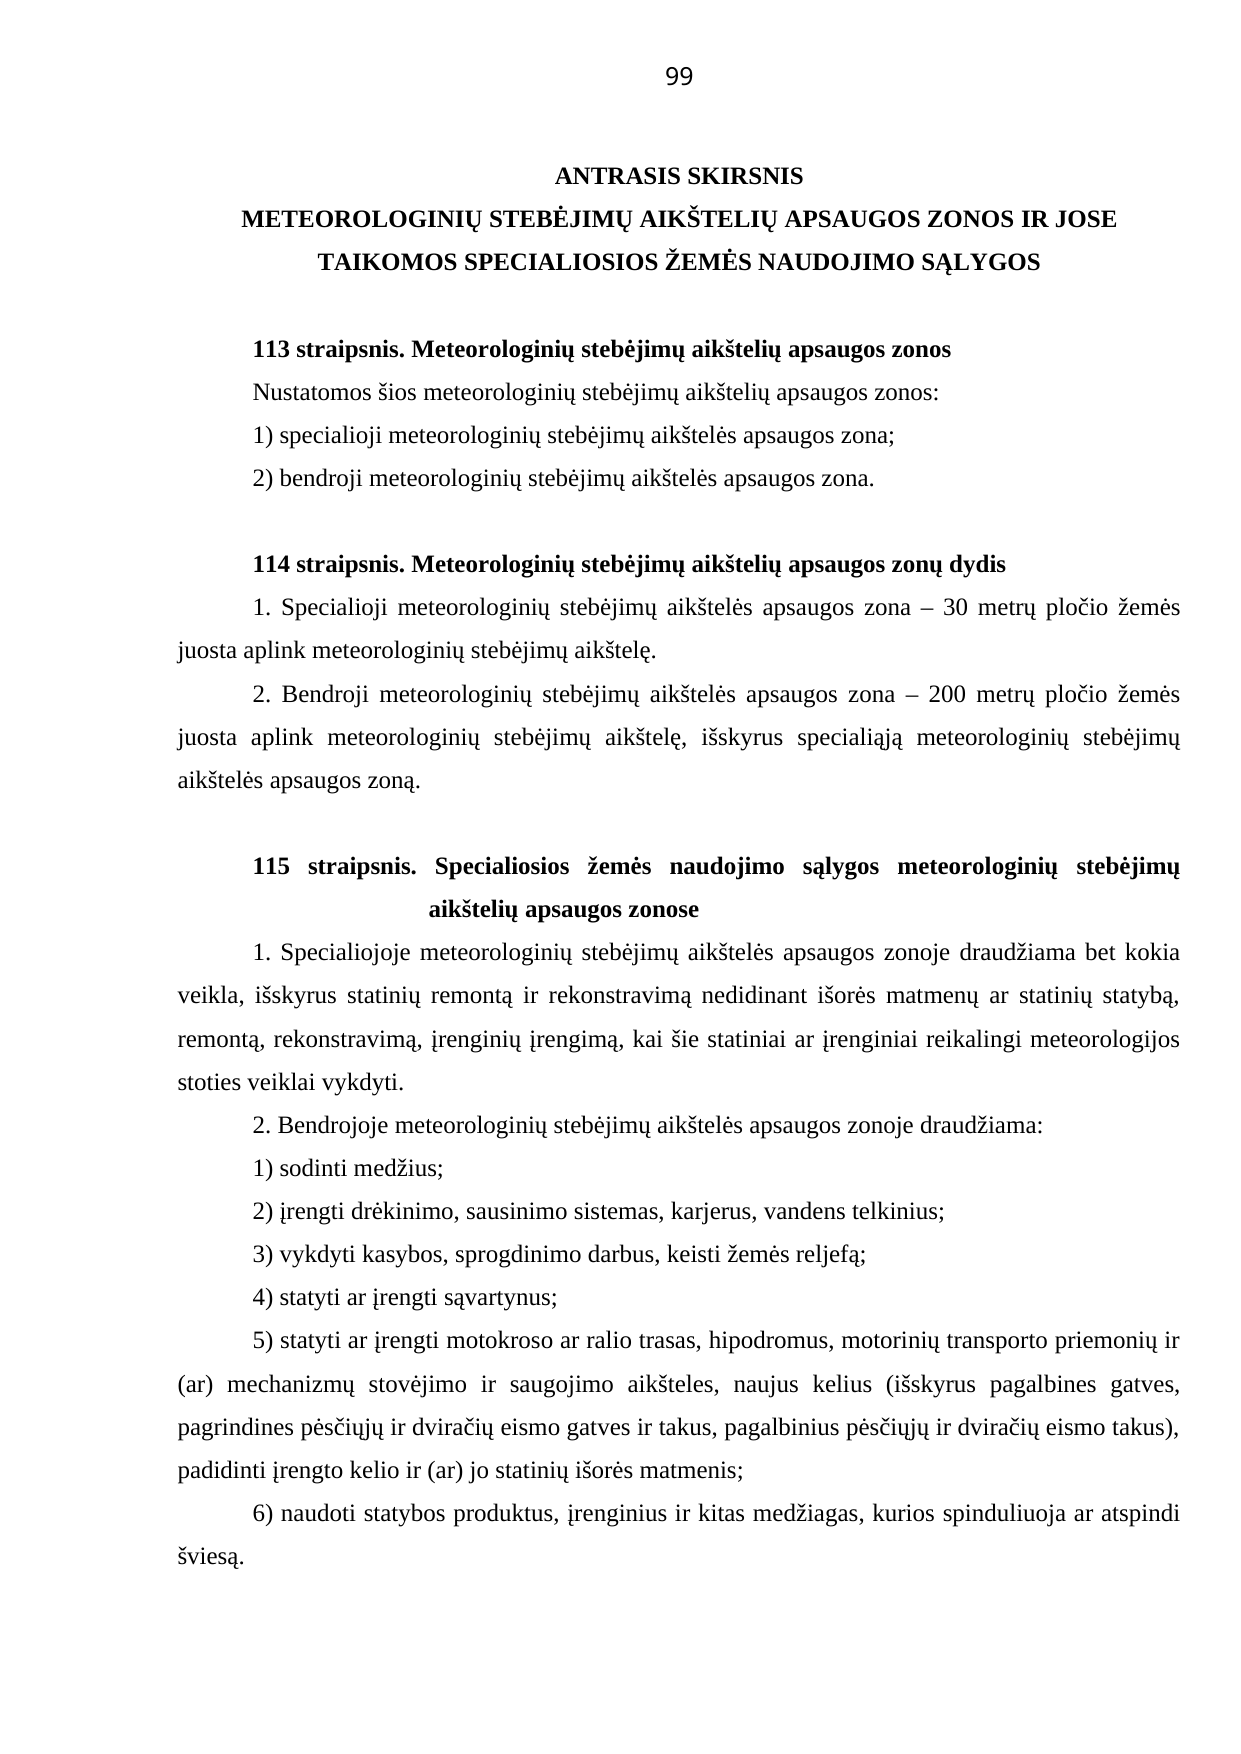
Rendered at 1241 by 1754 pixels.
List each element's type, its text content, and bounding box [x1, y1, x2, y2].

text ANTRASIS SKIRSNIS [177, 161, 1181, 190]
text Nustatomos šios meteorologinių stebėjimų aikštelių apsaugos zonos: [177, 377, 1181, 406]
text 114 straipsnis. Meteorologinių stebėjimų aikštelių apsaugos zonų dydis [177, 549, 1181, 578]
text 115 straipsnis. Specialiosios žemės naudojimo sąlygos meteorologinių stebėjimų aikštelių apsaugos zonose [252, 851, 1181, 923]
text 1) specialioji meteorologinių stebėjimų aikštelės apsaugos zona; [177, 420, 1181, 449]
text 1. Specialiojoje meteorologinių stebėjimų aikštelės apsaugos zonoje draudžiama bet kokia veikla, išskyrus statinių remontą ir rekonstravimą nedidinant išorės matmenų ar statinių statybą, remontą, rekonstravimą, įrenginių įrengimą, kai šie statiniai ar įrenginiai reikalingi meteorologijos stoties veiklai vykdyti. [177, 937, 1181, 1096]
text 113 straipsnis. Meteorologinių stebėjimų aikštelių apsaugos zonos [177, 334, 1181, 362]
text 3) vykdyti kasybos, sprogdinimo darbus, keisti žemės reljefą; [177, 1239, 1181, 1268]
text 2. Bendrojoje meteorologinių stebėjimų aikštelės apsaugos zonoje draudžiama: [177, 1110, 1181, 1139]
text 1) sodinti medžius; [177, 1153, 1181, 1182]
text 2) bendroji meteorologinių stebėjimų aikštelės apsaugos zona. [177, 463, 1181, 492]
text 1. Specialioji meteorologinių stebėjimų aikštelės apsaugos zona – 30 metrų pločio žemės juosta aplink meteorologinių stebėjimų aikštelę. [177, 592, 1181, 664]
text 2) įrengti drėkinimo, sausinimo sistemas, karjerus, vandens telkinius; [177, 1196, 1181, 1225]
text 6) naudoti statybos produktus, įrenginius ir kitas medžiagas, kurios spinduliuoja ar atspindi šviesą. [177, 1498, 1181, 1570]
text 2. Bendroji meteorologinių stebėjimų aikštelės apsaugos zona – 200 metrų pločio žemės juosta aplink meteorologinių stebėjimų aikštelę, išskyrus specialiąją meteorologinių stebėjimų aikštelės apsaugos zoną. [177, 679, 1181, 794]
text 5) statyti ar įrengti motokroso ar ralio trasas, hipodromus, motorinių transporto priemonių ir (ar) mechanizmų stovėjimo ir saugojimo aikšteles, naujus kelius (išskyrus pagalbines gatves, pagrindines pėsčiųjų ir dviračių eismo gatves ir takus, pagalbinius pėsčiųjų ir dviračių eismo takus), padidinti įrengto kelio ir (ar) jo statinių išorės matmenis; [177, 1326, 1181, 1484]
text METEOROLOGINIŲ STEBĖJIMŲ AIKŠTELIŲ APSAUGOS ZONOS IR JOSE TAIKOMOS SPECIALIOSIOS ŽEMĖS NAUDOJIMO SĄLYGOS [177, 204, 1181, 276]
text 4) statyti ar įrengti sąvartynus; [177, 1282, 1181, 1311]
